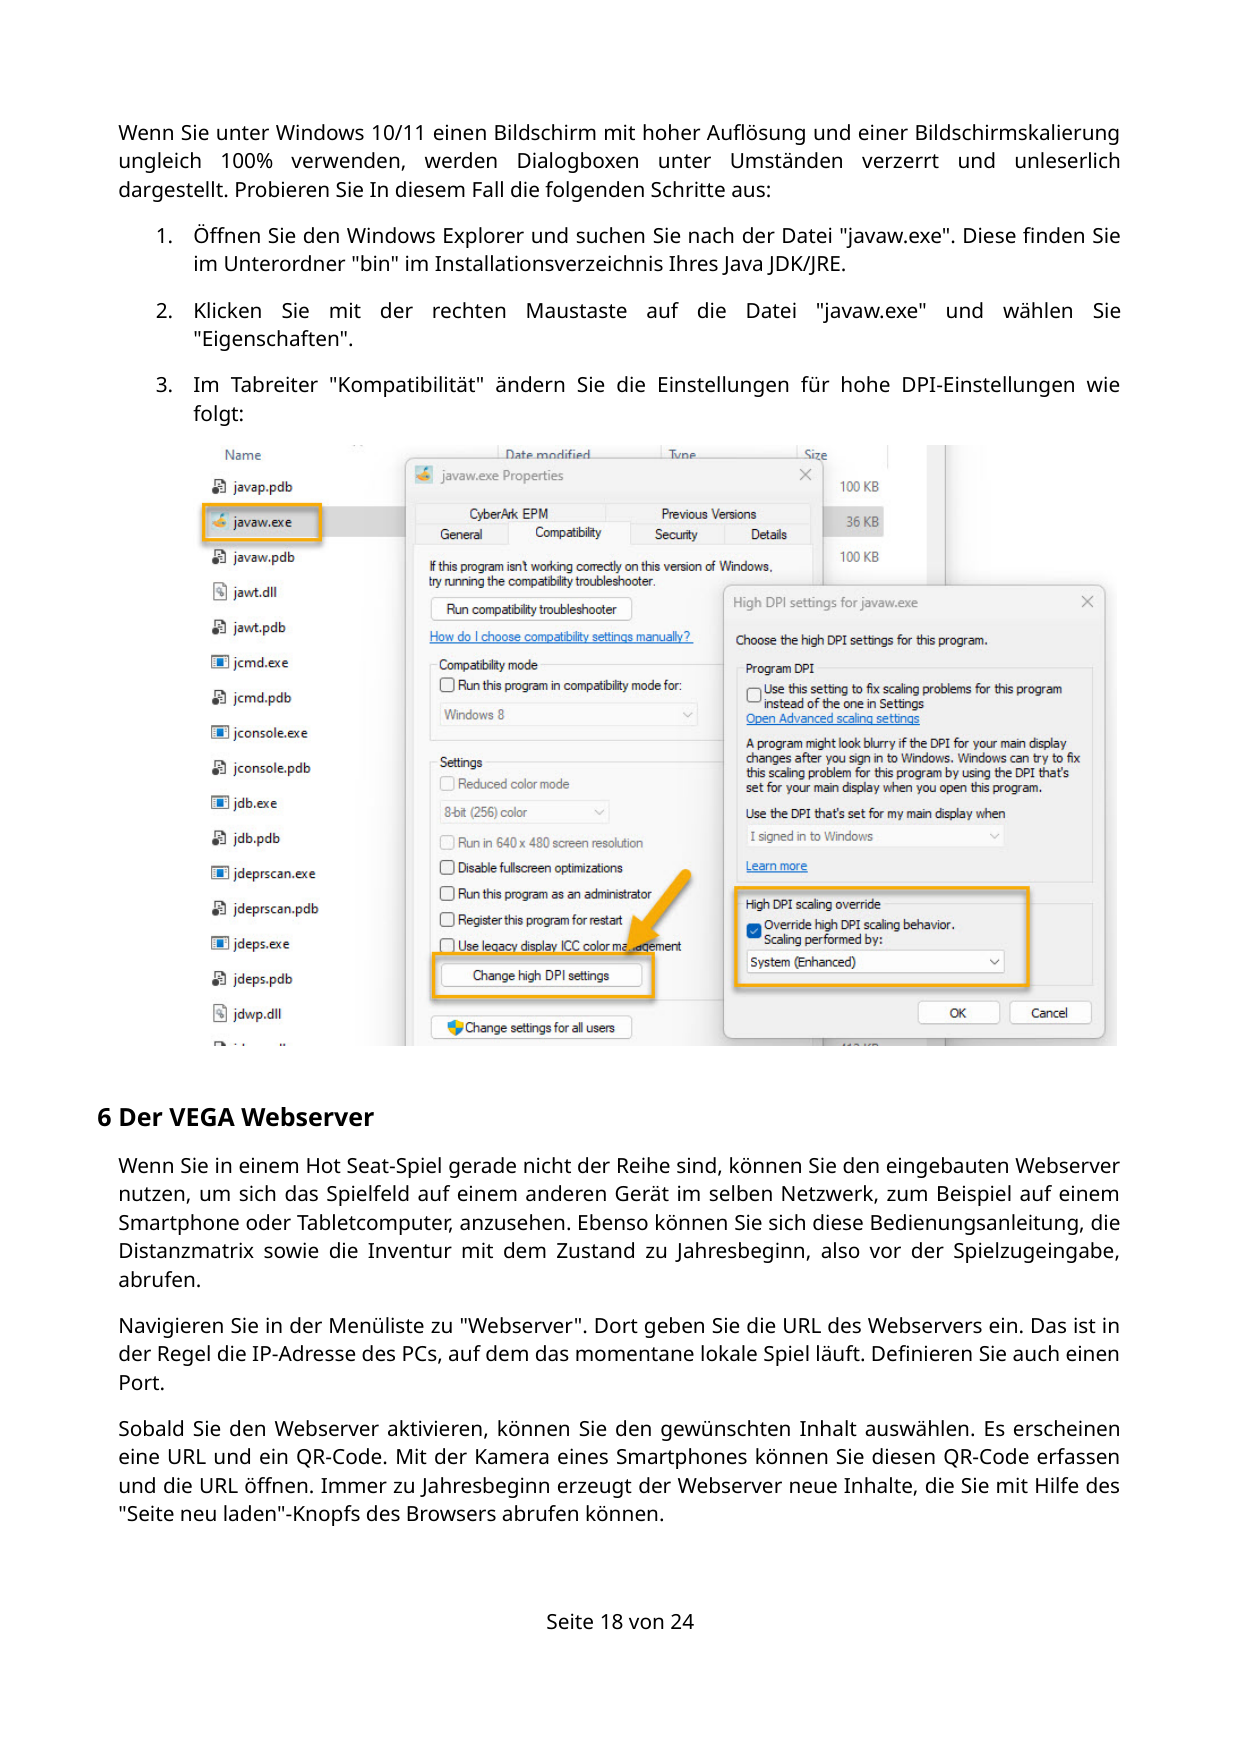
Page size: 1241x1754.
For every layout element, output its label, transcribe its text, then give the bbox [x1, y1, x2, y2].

picture [193, 445, 1117, 1046]
text Wenn Sie unter Windows 10/11 einen Bildschirm mit hoher Auflösung und einer Bildschirmskalierung ungleich 100% verwenden, werden Dialogboxen unter Umständen verzerrt und unleserlich dargestellt. Probieren Sie In diesem Fall die folgenden Schritte aus: [118, 118, 1122, 203]
list Klicken Sie mit der rechten Maustaste auf die Datei "javaw.exe" und wählen Sie "Eigenschaften". [156, 296, 1122, 353]
list Im Tabreiter "Kompatibilität" ändern Sie die Einstellungen für hohe DPI-Einstellungen wie folgt: [156, 370, 1122, 427]
text Wenn Sie in einem Hot Seat-Spiel gerade nicht der Reihe sind, können Sie den eingebauten Webserver nutzen, um sich das Spielfeld auf einem anderen Gerät im selben Netzwerk, zum Beispiel auf einem Smartphone oder Tabletcomputer, anzusehen. Ebenso können Sie sich diese Bedienungsanleitung, die Distanzmatrix sowie die Inventur mit dem Zustand zu Jahresbeginn, also vor der Spielzugeingabe, abrufen. [118, 1151, 1122, 1293]
list Öffnen Sie den Windows Explorer und suchen Sie nach der Datei "javaw.exe". Diese finden Sie im Unterordner "bin" im Installationsverzeichnis Ihres Java JDK/JRE. [156, 221, 1122, 278]
subtitle Der VEGA Webserver [118, 1099, 1122, 1133]
text Sobald Sie den Webserver aktivieren, können Sie den gewünschten Inhalt auswählen. Es erscheinen eine URL und ein QR-Code. Mit der Kamera eines Smartphones können Sie diesen QR-Code erfassen und die URL öffnen. Immer zu Jahresbeginn erzeugt der Webserver neue Inhalte, die Sie mit Hilfe des "Seite neu laden"-Knopfs des Browsers abrufen können. [118, 1414, 1122, 1528]
text Navigieren Sie in der Menüliste zu "Webserver". Dort geben Sie die URL des Webservers ein. Das ist in der Regel die IP-Adresse des PCs, auf dem das momentane lokale Spiel läuft. Definieren Sie auch einen Port. [118, 1311, 1122, 1396]
